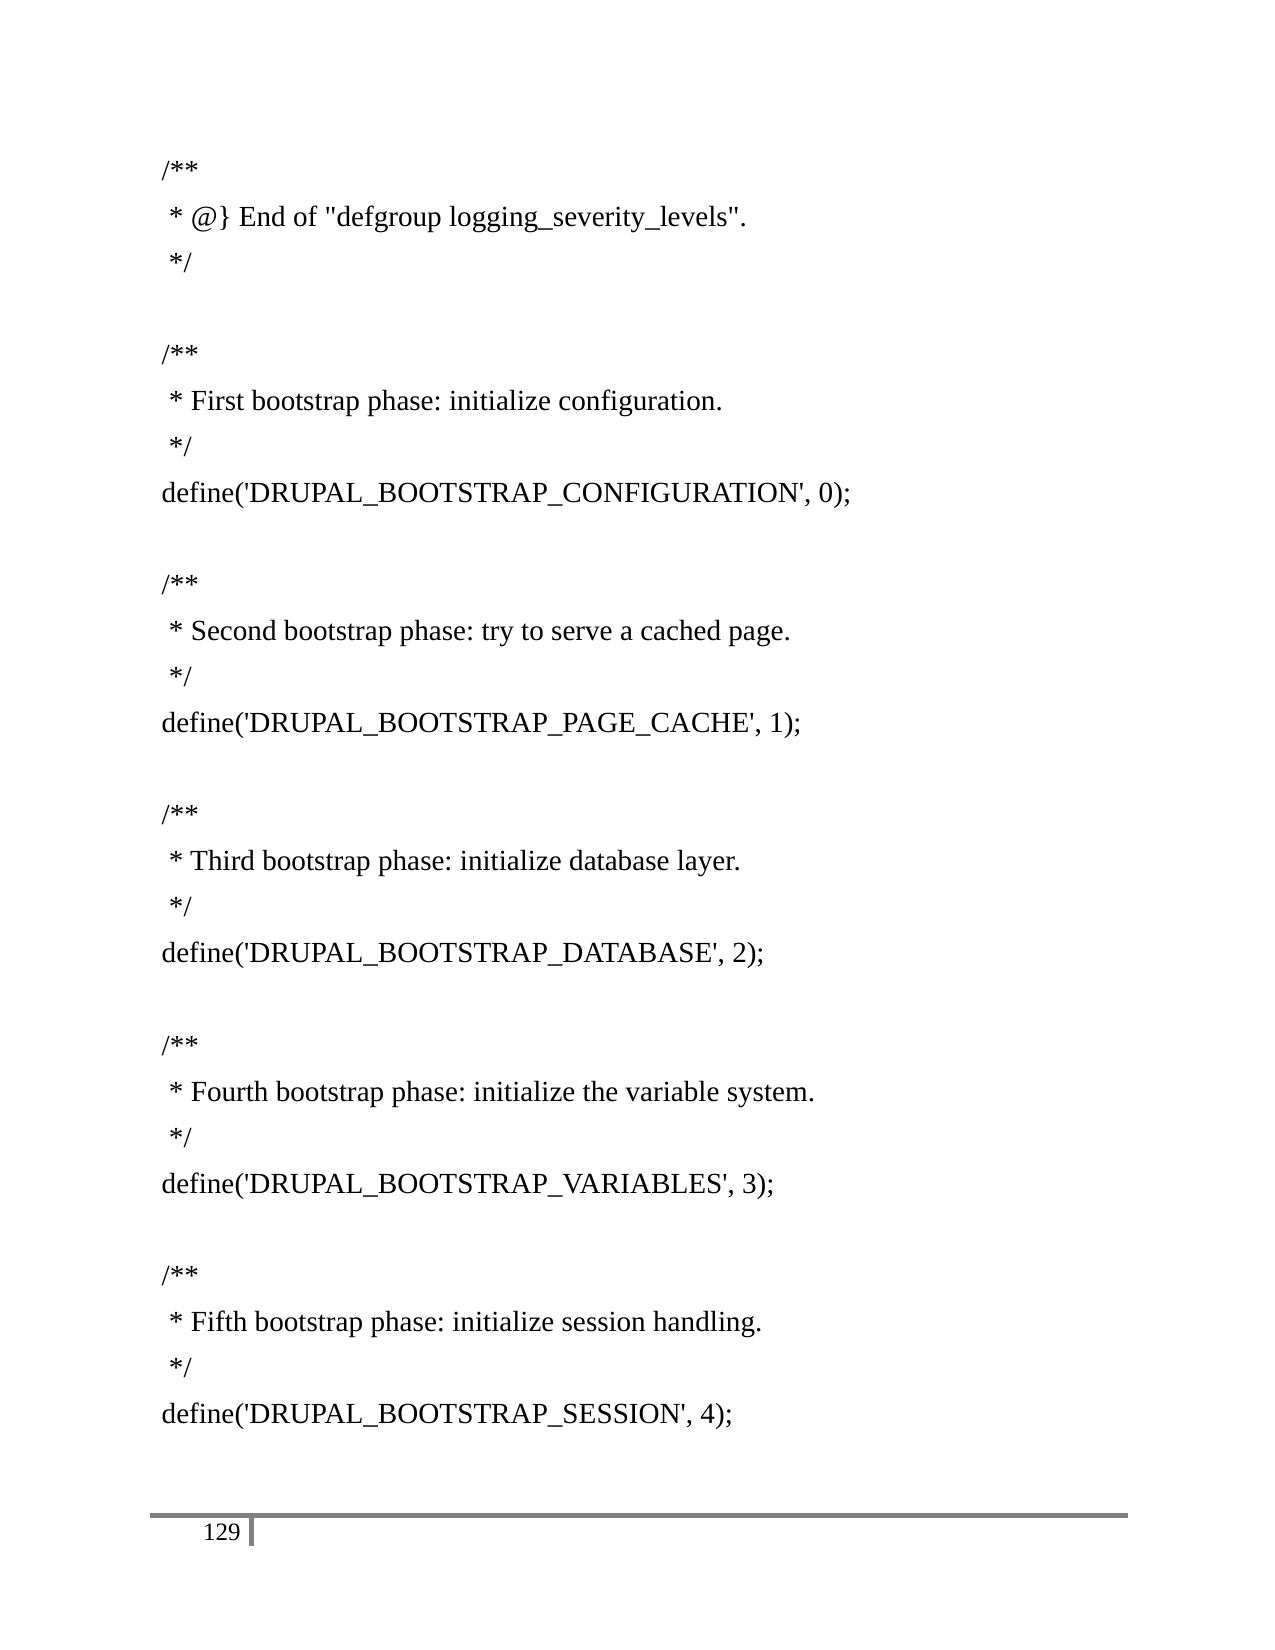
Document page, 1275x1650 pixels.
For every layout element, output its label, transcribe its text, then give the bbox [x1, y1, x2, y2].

text * Third bootstrap phase: initialize database layer. [161, 843, 1117, 877]
text * Second bootstrap phase: try to serve a cached page. [161, 613, 1117, 647]
text */ [161, 889, 1117, 923]
text */ [161, 1120, 1117, 1153]
text * First bootstrap phase: initialize configuration. [161, 383, 1117, 417]
text */ [161, 659, 1117, 693]
text /** [161, 797, 1117, 831]
text define('DRUPAL_BOOTSTRAP_DATABASE', 2); [161, 936, 1117, 969]
text * Fifth bootstrap phase: initialize session handling. [161, 1304, 1117, 1337]
text /** [161, 567, 1117, 601]
text */ [161, 429, 1117, 463]
text define('DRUPAL_BOOTSTRAP_SESSION', 4); [161, 1396, 1117, 1429]
text /** [161, 153, 1117, 186]
text define('DRUPAL_BOOTSTRAP_VARIABLES', 3); [161, 1166, 1117, 1199]
text * @} End of "defgroup logging_severity_levels". [161, 199, 1117, 232]
text define('DRUPAL_BOOTSTRAP_PAGE_CACHE', 1); [161, 705, 1117, 739]
text /** [161, 1028, 1117, 1061]
text */ [161, 245, 1117, 278]
text define('DRUPAL_BOOTSTRAP_CONFIGURATION', 0); [161, 475, 1117, 509]
text /** [161, 337, 1117, 371]
text /** [161, 1258, 1117, 1291]
text * Fourth bootstrap phase: initialize the variable system. [161, 1074, 1117, 1107]
text */ [161, 1350, 1117, 1383]
